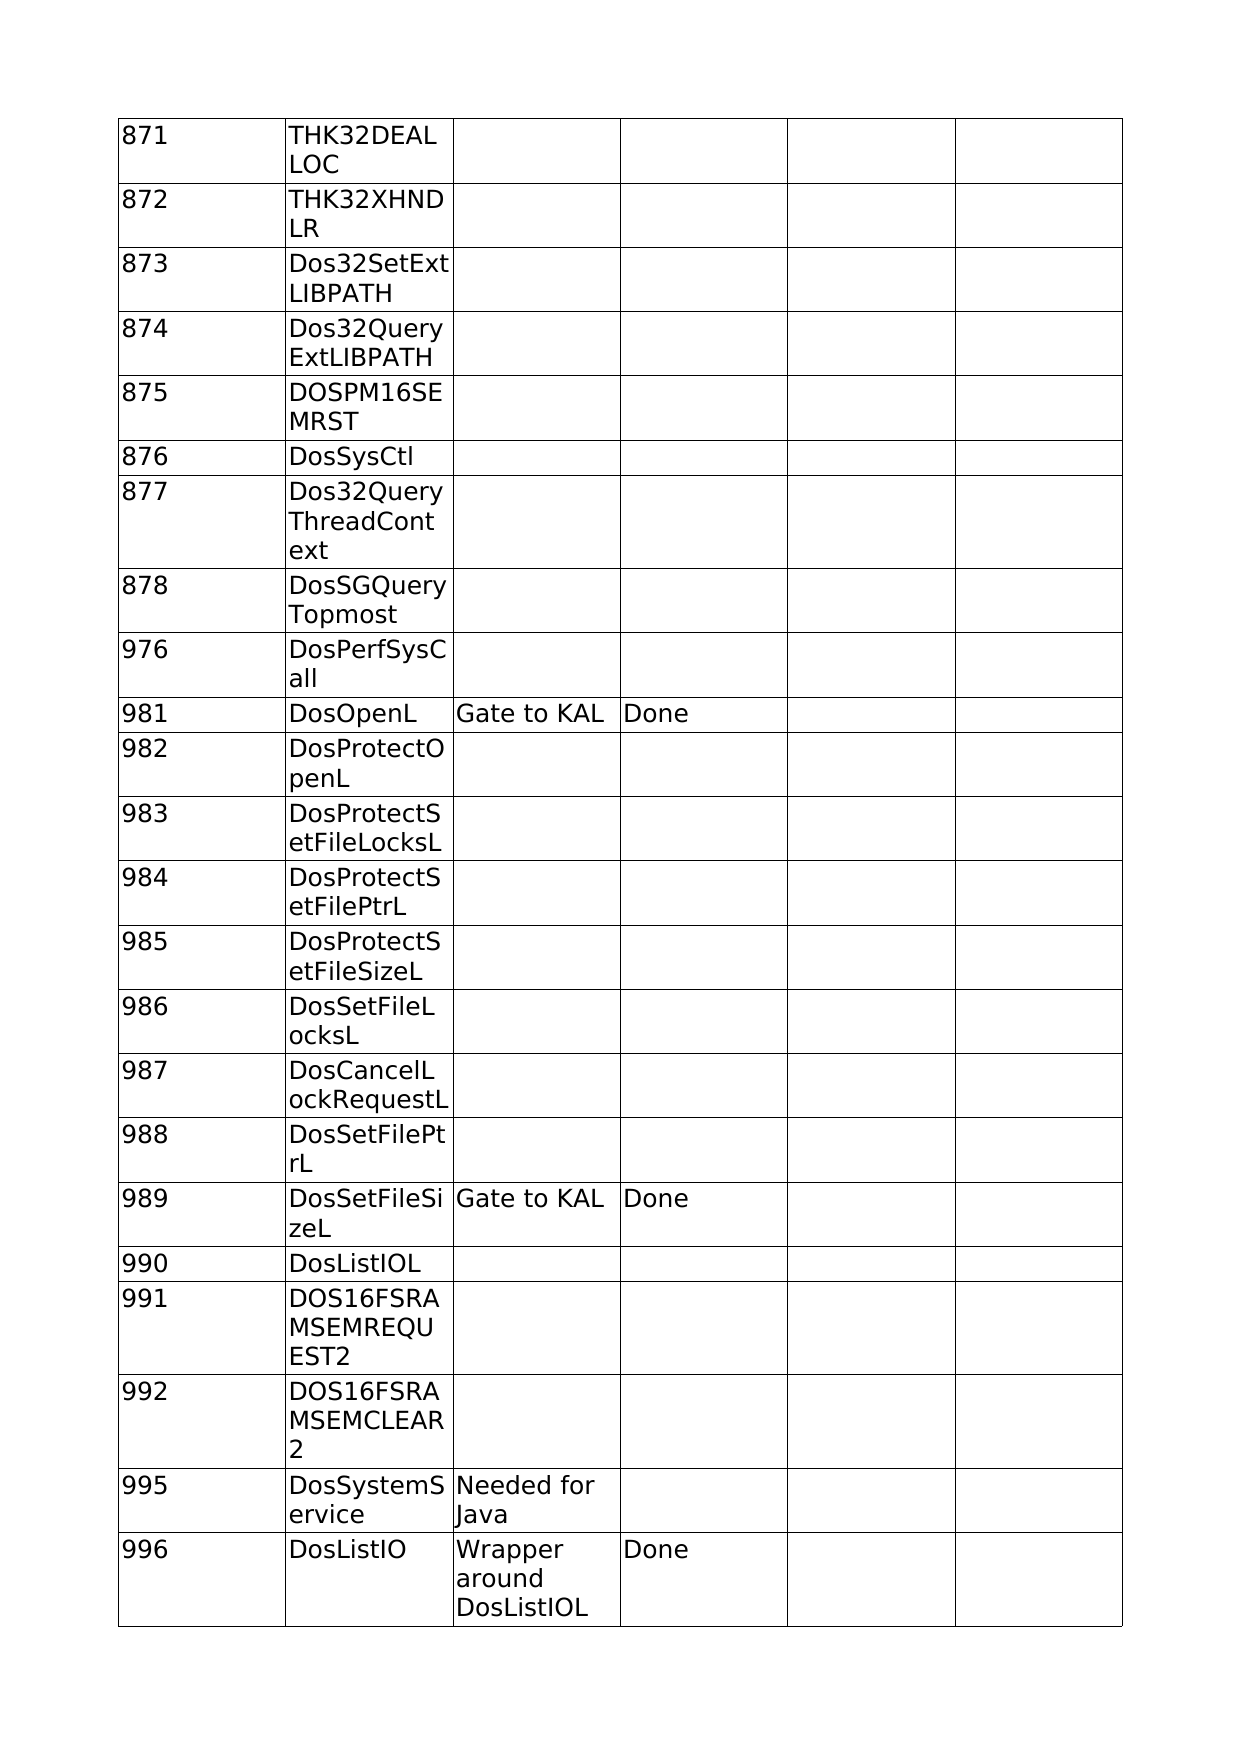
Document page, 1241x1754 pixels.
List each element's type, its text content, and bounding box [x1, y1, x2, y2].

table_cell 877 [119, 476, 285, 568]
table_cell [956, 733, 1122, 796]
table_cell [956, 926, 1122, 989]
table_cell [956, 119, 1122, 182]
table_cell DosPerfSysCall [286, 633, 453, 697]
table_cell DOS16FSRAMSEMCLEAR2 [286, 1375, 453, 1468]
table_cell [956, 1282, 1122, 1374]
table_cell [956, 476, 1122, 568]
table_cell [956, 248, 1122, 311]
table_cell DosCancelLockRequestL [286, 1054, 453, 1117]
table_cell [454, 990, 620, 1053]
table_cell [621, 990, 787, 1053]
table_cell [621, 1375, 787, 1468]
table_cell 873 [119, 248, 285, 311]
table_cell [788, 569, 955, 632]
table_cell [454, 476, 620, 568]
table_cell 991 [119, 1282, 285, 1374]
table_cell [956, 1469, 1122, 1532]
table_cell [788, 476, 955, 568]
table_cell [788, 733, 955, 796]
table_cell [788, 1183, 955, 1246]
table_cell [454, 861, 620, 924]
table_cell [788, 1247, 955, 1281]
table_cell [621, 1469, 787, 1532]
table_cell [788, 248, 955, 311]
table_cell 981 [119, 698, 285, 732]
table_cell Dos32QueryExtLIBPATH [286, 312, 453, 375]
table_cell [956, 1533, 1122, 1626]
table_cell [956, 861, 1122, 924]
table_cell Done [621, 1533, 787, 1626]
table_cell DosSystemService [286, 1469, 453, 1532]
table_cell [454, 119, 620, 182]
table_cell [454, 1247, 620, 1281]
table_cell Needed for Java [454, 1469, 620, 1532]
table_cell DosSysCtl [286, 441, 453, 474]
table_cell [788, 797, 955, 860]
table_cell [454, 1375, 620, 1468]
table_cell [454, 1118, 620, 1182]
table_cell [621, 184, 787, 247]
table_cell [621, 1247, 787, 1281]
table_cell 876 [119, 441, 285, 474]
table_cell [788, 1375, 955, 1468]
table_cell [788, 990, 955, 1053]
table_cell 872 [119, 184, 285, 247]
table_cell [621, 312, 787, 375]
table_cell [788, 861, 955, 924]
table_cell DosListIO [286, 1533, 453, 1626]
table_cell Gate to KAL [454, 1183, 620, 1246]
table_cell [621, 633, 787, 697]
table_cell DOS16FSRAMSEMREQUEST2 [286, 1282, 453, 1374]
table_cell 875 [119, 376, 285, 439]
table_cell [788, 698, 955, 732]
table_cell [956, 1054, 1122, 1117]
table_cell 995 [119, 1469, 285, 1532]
table_cell DosProtectSetFilePtrL [286, 861, 453, 924]
table_cell [454, 441, 620, 474]
table_cell 983 [119, 797, 285, 860]
table_cell [621, 1118, 787, 1182]
table_cell DosProtectSetFileLocksL [286, 797, 453, 860]
table_cell [621, 119, 787, 182]
table_cell [621, 476, 787, 568]
table_cell [788, 119, 955, 182]
table_cell DosOpenL [286, 698, 453, 732]
table_cell [788, 312, 955, 375]
table_cell [621, 248, 787, 311]
table_cell [956, 569, 1122, 632]
table_cell [454, 926, 620, 989]
table_cell DosSetFileLocksL [286, 990, 453, 1053]
table_cell [956, 184, 1122, 247]
table_cell DosProtectOpenL [286, 733, 453, 796]
table_cell [956, 1118, 1122, 1182]
table_cell DosProtectSetFileSizeL [286, 926, 453, 989]
table_cell [454, 797, 620, 860]
table_cell [454, 248, 620, 311]
table_cell [788, 633, 955, 697]
table_cell THK32DEALLOC [286, 119, 453, 182]
table_cell [621, 733, 787, 796]
table_cell [788, 1282, 955, 1374]
table_cell 992 [119, 1375, 285, 1468]
table_cell [956, 633, 1122, 697]
table_cell [956, 1247, 1122, 1281]
table_cell [454, 376, 620, 439]
table_cell Wrapper around DosListIOL [454, 1533, 620, 1626]
table_cell 989 [119, 1183, 285, 1246]
table_cell DOSPM16SEMRST [286, 376, 453, 439]
table_cell 874 [119, 312, 285, 375]
table_cell 996 [119, 1533, 285, 1626]
table_cell [788, 441, 955, 474]
table_cell [621, 441, 787, 474]
table_cell DosSGQueryTopmost [286, 569, 453, 632]
table_cell [956, 698, 1122, 732]
table_cell [621, 861, 787, 924]
table_cell [621, 797, 787, 860]
table_cell [621, 569, 787, 632]
table_cell DosSetFilePtrL [286, 1118, 453, 1182]
table_cell [788, 926, 955, 989]
table_cell [621, 376, 787, 439]
table_cell Done [621, 698, 787, 732]
table_cell [788, 1118, 955, 1182]
table_cell 984 [119, 861, 285, 924]
table_cell 988 [119, 1118, 285, 1182]
table_cell DosSetFileSizeL [286, 1183, 453, 1246]
table_cell 987 [119, 1054, 285, 1117]
table_cell [788, 184, 955, 247]
table_cell [788, 1469, 955, 1532]
table_cell [454, 733, 620, 796]
table_cell THK32XHNDLR [286, 184, 453, 247]
table_cell Dos32QueryThreadContext [286, 476, 453, 568]
table_cell [621, 1282, 787, 1374]
table_cell [454, 184, 620, 247]
table_cell [956, 1375, 1122, 1468]
table_cell [788, 1054, 955, 1117]
table_cell [956, 797, 1122, 860]
table_cell Gate to KAL [454, 698, 620, 732]
table_cell 985 [119, 926, 285, 989]
table_cell [956, 312, 1122, 375]
table_cell 986 [119, 990, 285, 1053]
table_cell [621, 1054, 787, 1117]
table_cell [788, 376, 955, 439]
table_cell [454, 633, 620, 697]
table_cell [956, 441, 1122, 474]
table_cell [956, 990, 1122, 1053]
table_cell 871 [119, 119, 285, 182]
table_cell [788, 1533, 955, 1626]
table_cell [454, 312, 620, 375]
table_cell [621, 926, 787, 989]
table_cell [956, 1183, 1122, 1246]
table_cell [454, 1054, 620, 1117]
table_cell 982 [119, 733, 285, 796]
table_cell 990 [119, 1247, 285, 1281]
table_cell 878 [119, 569, 285, 632]
table_cell DosListIOL [286, 1247, 453, 1281]
table_cell Dos32SetExtLIBPATH [286, 248, 453, 311]
table_cell 976 [119, 633, 285, 697]
table_cell Done [621, 1183, 787, 1246]
table_cell [454, 569, 620, 632]
table_cell [454, 1282, 620, 1374]
table_cell [956, 376, 1122, 439]
